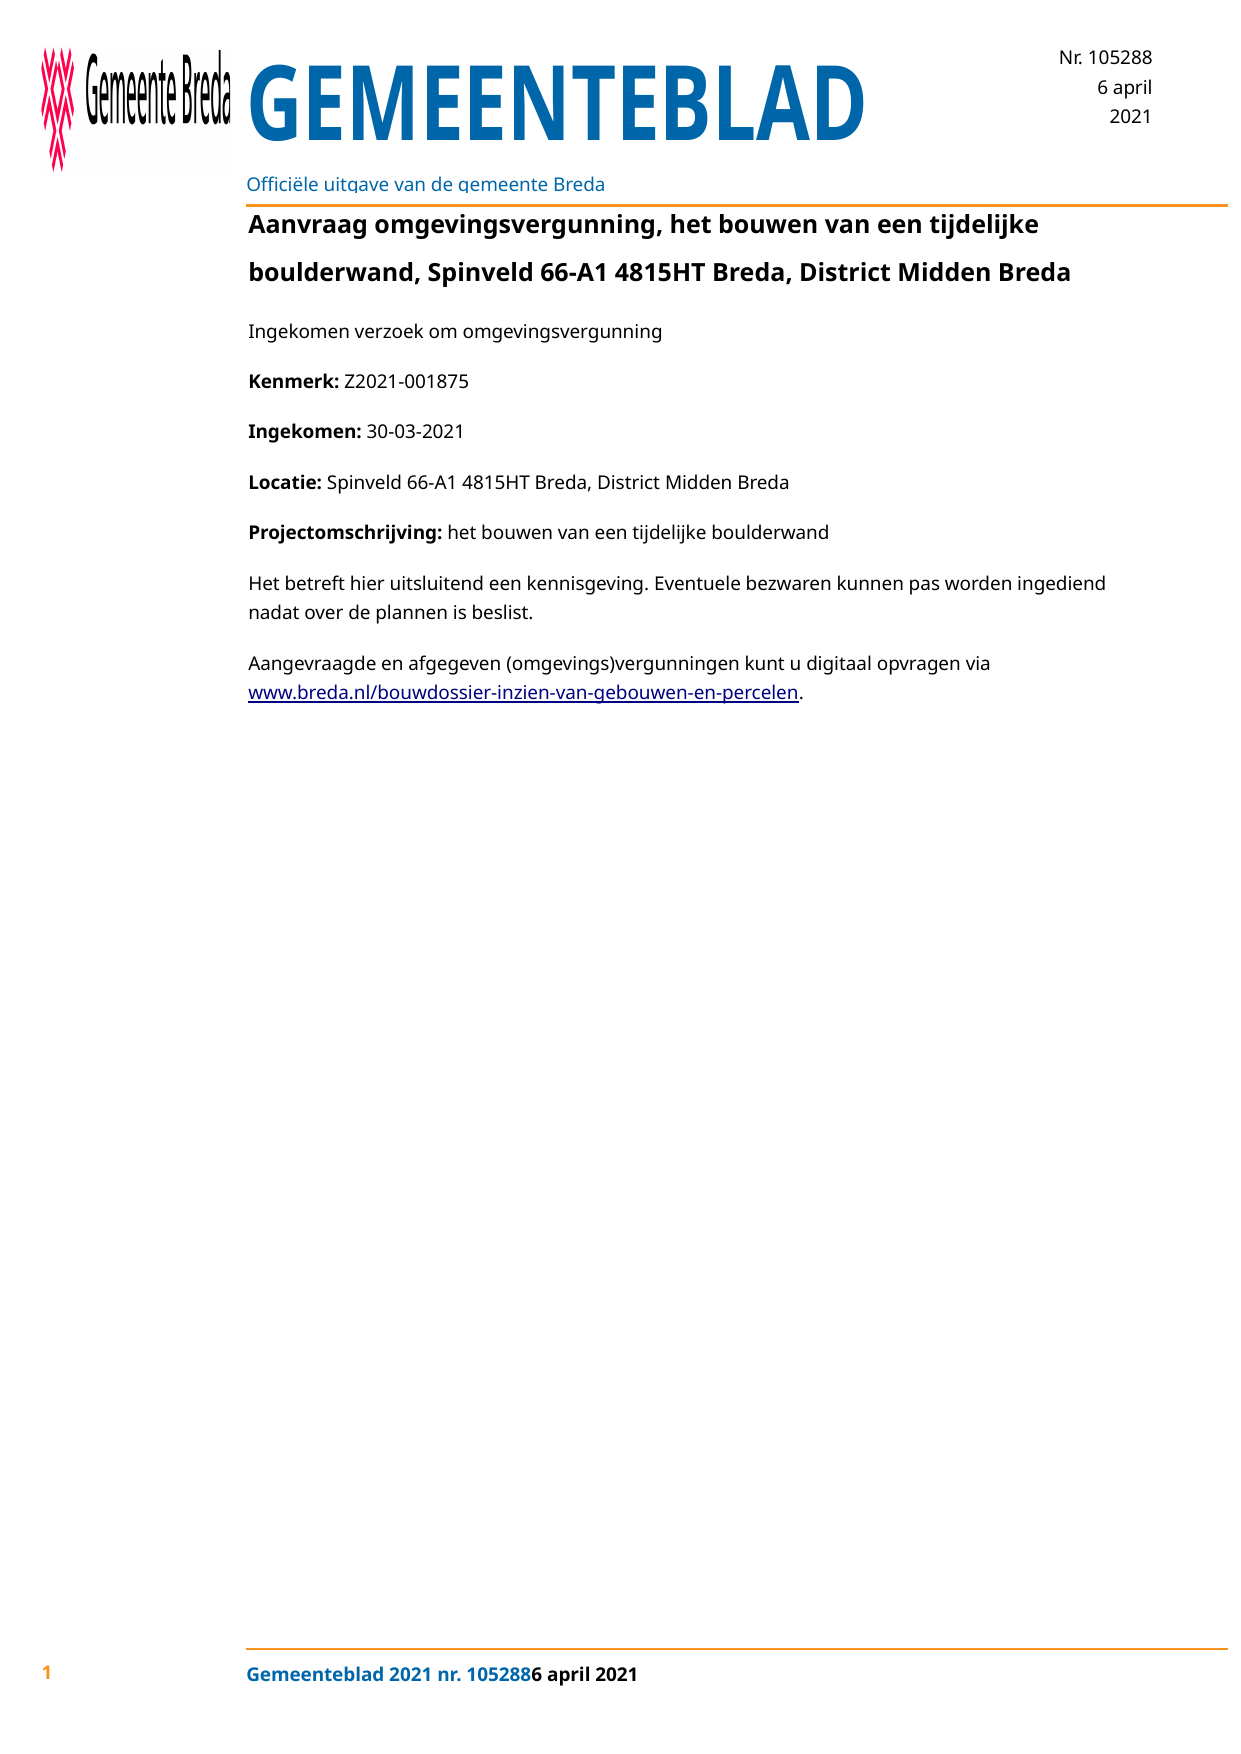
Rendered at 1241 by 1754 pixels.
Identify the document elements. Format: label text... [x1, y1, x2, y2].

text Ingekomen: 30-03-2021 [248, 419, 1152, 444]
text Projectomschrijving: het bouwen van een tijdelijke boulderwand [248, 519, 1152, 545]
text Locatie: Spinveld 66-A1 4815HT Breda, District Midden Breda [248, 469, 1152, 495]
picture [41, 47, 231, 172]
text Het betreft hier uitsluitend een kennisgeving. Eventuele bezwaren kunnen pas worden ingediend nadat over de plannen is beslist. [248, 570, 1152, 625]
text Aangevraagde en afgegeven (omgevings)vergunningen kunt u digitaal opvragen via www.breda.nl/bouwdossier-inzien-van-gebouwen-en-percelen. [248, 650, 1152, 705]
text Aanvraag omgevingsvergunning, het bouwen van een tijdelijke boulderwand, Spinveld 66-A1 4815HT Breda, District Midden Breda [248, 207, 1152, 288]
text Ingekomen verzoek om omgevingsvergunning [248, 318, 1152, 344]
text Kenmerk: Z2021-001875 [248, 368, 1152, 394]
